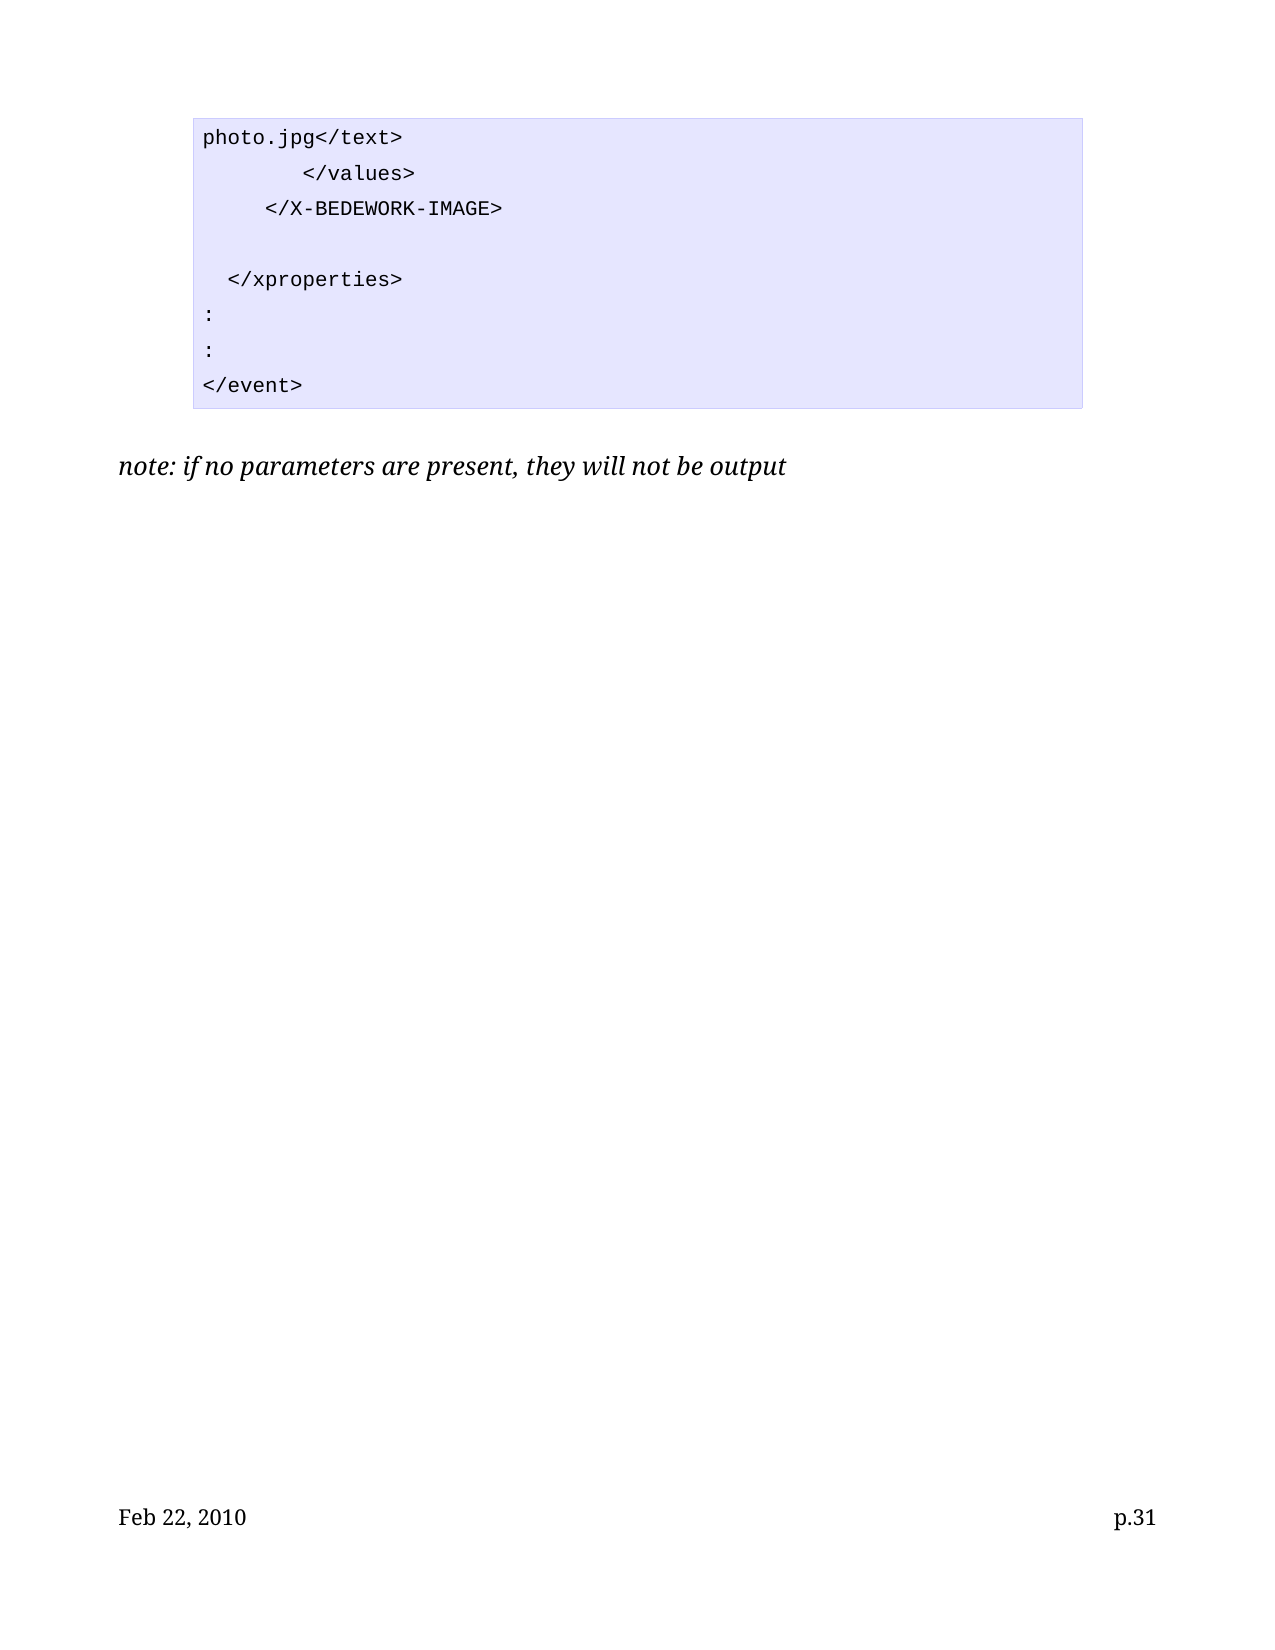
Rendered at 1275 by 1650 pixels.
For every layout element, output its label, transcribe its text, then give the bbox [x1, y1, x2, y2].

text </X-BEDEWORK-IMAGE> [194, 189, 1082, 222]
text photo.jpg</text> [194, 119, 1082, 151]
text : [194, 331, 1082, 363]
text : [194, 295, 1082, 328]
text </event> [194, 366, 1082, 408]
text note: if no parameters are present, they will not be output [118, 449, 1157, 483]
text </values> [194, 153, 1082, 186]
text </xproperties> [194, 260, 1082, 292]
